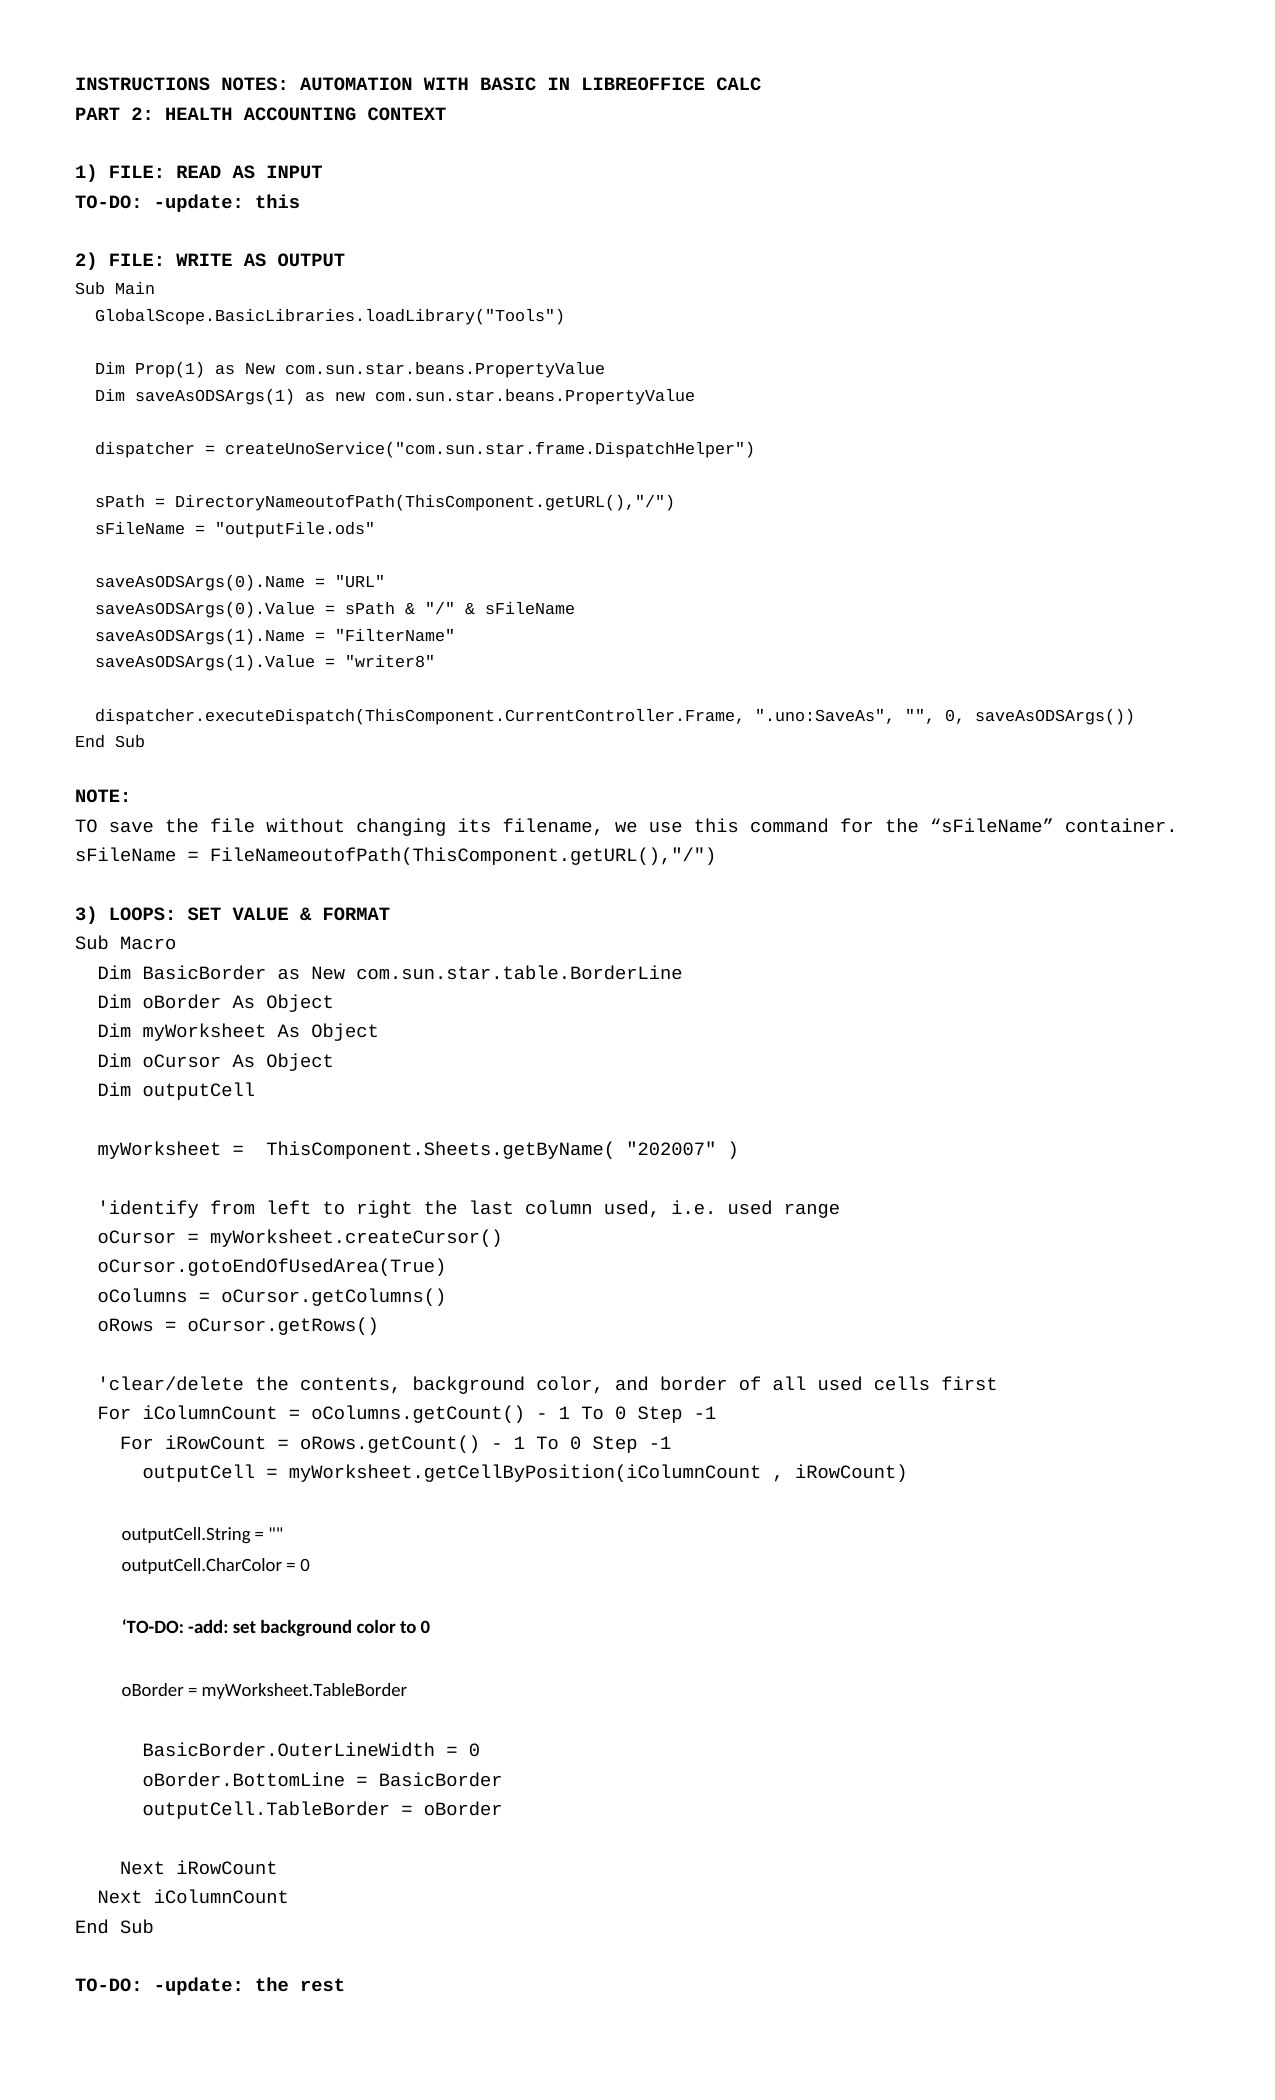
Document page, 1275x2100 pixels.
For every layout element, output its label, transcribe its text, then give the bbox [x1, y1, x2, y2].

text Dim BasicBorder as New com.sun.star.table.BorderLine [75, 963, 1200, 985]
text 3) LOOPS: SET VALUE & FORMAT [75, 905, 1200, 926]
text Next iColumnCount [75, 1888, 1200, 1909]
text saveAsODSArgs(1).Value = "writer8" [75, 654, 1200, 673]
text oCursor.gotoEndOfUsedArea(True) [75, 1257, 1200, 1278]
text myWorksheet = ThisComponent.Sheets.getByName( "202007" ) [75, 1140, 1200, 1161]
text INSTRUCTIONS NOTES: AUTOMATION WITH BASIC IN LIBREOFFICE CALC [75, 75, 1200, 96]
text 'identify from left to right the last column used, i.e. used range [75, 1198, 1200, 1220]
text oCursor = myWorksheet.createCursor() [75, 1228, 1200, 1249]
text Dim saveAsODSArgs(1) as new com.sun.star.beans.PropertyValue [75, 387, 1200, 406]
text Next iRowCount [75, 1859, 1200, 1880]
text outputCell.CharColor = 0 [75, 1553, 1200, 1576]
text outputCell.TableBorder = oBorder [75, 1800, 1200, 1821]
text sFileName = FileNameoutofPath(ThisComponent.getURL(),"/") [75, 846, 1200, 867]
text Dim Prop(1) as New com.sun.star.beans.PropertyValue [75, 361, 1200, 379]
text NOTE: [75, 787, 1200, 808]
text For iRowCount = oRows.getCount() - 1 To 0 Step -1 [75, 1433, 1200, 1455]
text Dim oBorder As Object [75, 993, 1200, 1014]
text PART 2: HEALTH ACCOUNTING CONTEXT [75, 104, 1200, 126]
text TO-DO: -update: this [75, 192, 1200, 214]
text outputCell.String = "" [75, 1522, 1200, 1544]
text Dim oCursor As Object [75, 1052, 1200, 1073]
text oColumns = oCursor.getColumns() [75, 1287, 1200, 1308]
text oBorder.BottomLine = BasicBorder [75, 1771, 1200, 1792]
text Dim myWorksheet As Object [75, 1022, 1200, 1043]
text Dim outputCell [75, 1081, 1200, 1102]
text saveAsODSArgs(1).Name = "FilterName" [75, 627, 1200, 646]
text TO-DO: -update: the rest [75, 1976, 1200, 1997]
text dispatcher.executeDispatch(ThisComponent.CurrentController.Frame, ".uno:SaveAs", "", 0, saveAsODSArgs()) [75, 707, 1200, 726]
text sPath = DirectoryNameoutofPath(ThisComponent.getURL(),"/") [75, 494, 1200, 513]
text Sub Main [75, 281, 1200, 299]
text 'clear/delete the contents, background color, and border of all used cells first [75, 1375, 1200, 1396]
text oBorder = myWorksheet.TableBorder [75, 1678, 1200, 1701]
text dispatcher = createUnoService("com.sun.star.frame.DispatchHelper") [75, 441, 1200, 459]
text saveAsODSArgs(0).Value = sPath & "/" & sFileName [75, 601, 1200, 619]
text End Sub [75, 734, 1200, 753]
text ‘TO-DO: -add: set background color to 0 [75, 1616, 1200, 1639]
text 1) FILE: READ AS INPUT [75, 163, 1200, 184]
text TO save the file without changing its filename, we use this command for the “sFileName” container. [75, 817, 1200, 838]
text GlobalScope.BasicLibraries.loadLibrary("Tools") [75, 307, 1200, 326]
text sFileName = "outputFile.ods" [75, 521, 1200, 539]
text outputCell = myWorksheet.getCellByPosition(iColumnCount , iRowCount) [75, 1463, 1200, 1484]
text BasicBorder.OuterLineWidth = 0 [75, 1741, 1200, 1762]
text saveAsODSArgs(0).Name = "URL" [75, 574, 1200, 593]
text oRows = oCursor.getRows() [75, 1316, 1200, 1337]
text End Sub [75, 1917, 1200, 1939]
text Sub Macro [75, 934, 1200, 955]
text For iColumnCount = oColumns.getCount() - 1 To 0 Step -1 [75, 1404, 1200, 1425]
text 2) FILE: WRITE AS OUTPUT [75, 251, 1200, 272]
